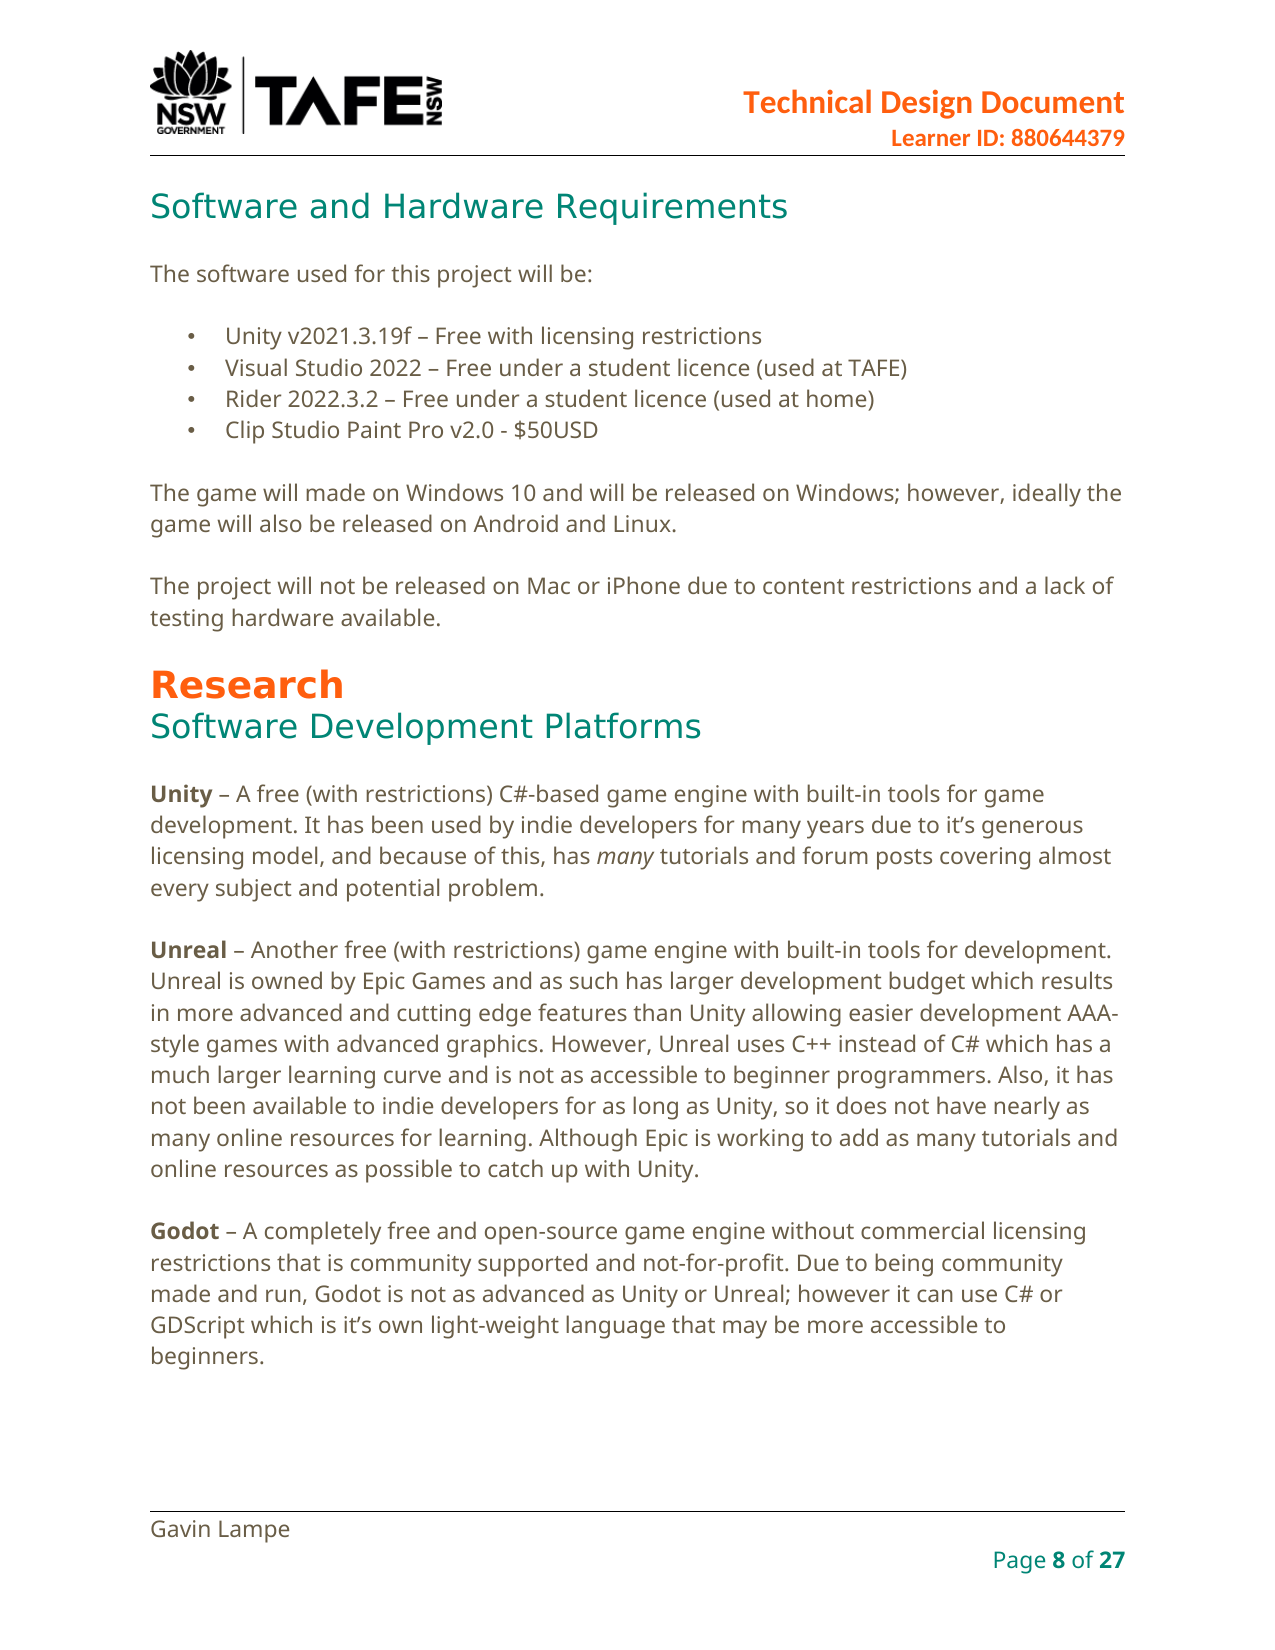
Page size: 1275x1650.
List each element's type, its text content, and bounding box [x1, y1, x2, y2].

text The project will not be released on Mac or iPhone due to content restrictions and a lack of testing hardware available. [150, 570, 1125, 633]
subtitle Software and Hardware Requirements [150, 188, 1125, 226]
text Unreal – Another free (with restrictions) game engine with built-in tools for development. Unreal is owned by Epic Games and as such has larger development budget which results in more advanced and cutting edge features than Unity allowing easier development AAA-style games with advanced graphics. However, Unreal uses C++ instead of C# which has a much larger learning curve and is not as accessible to beginner programmers. Also, it has not been available to indie developers for as long as Unity, so it does not have nearly as many online resources for learning. Although Epic is working to add as many tutorials and online resources as possible to catch up with Unity. [150, 934, 1125, 1184]
text Unity – A free (with restrictions) C#-based game engine with built-in tools for game development. It has been used by indie developers for many years due to it’s generous licensing model, and because of this, has many tutorials and forum posts covering almost every subject and potential problem. [150, 778, 1125, 903]
subtitle Research [150, 664, 1125, 708]
text Software Development Platforms [150, 708, 1125, 746]
text Godot – A completely free and open-source game engine without commercial licensing restrictions that is community supported and not-for-profit. Due to being community made and run, Godot is not as advanced as Unity or Unreal; however it can use C# or GDScript which is it’s own light-weight language that may be more accessible to beginners. [150, 1215, 1125, 1371]
picture [150, 50, 442, 134]
text The software used for this project will be: [150, 258, 1125, 289]
list Clip Studio Paint Pro v2.0 - $50USD [187, 414, 1125, 445]
list Unity v2021.3.19f – Free with licensing restrictions [187, 320, 1125, 351]
text The game will made on Windows 10 and will be released on Windows; however, ideally the game will also be released on Android and Linux. [150, 476, 1125, 539]
list Rider 2022.3.2 – Free under a student licence (used at home) [187, 383, 1125, 414]
list Visual Studio 2022 – Free under a student licence (used at TAFE) [187, 351, 1125, 383]
